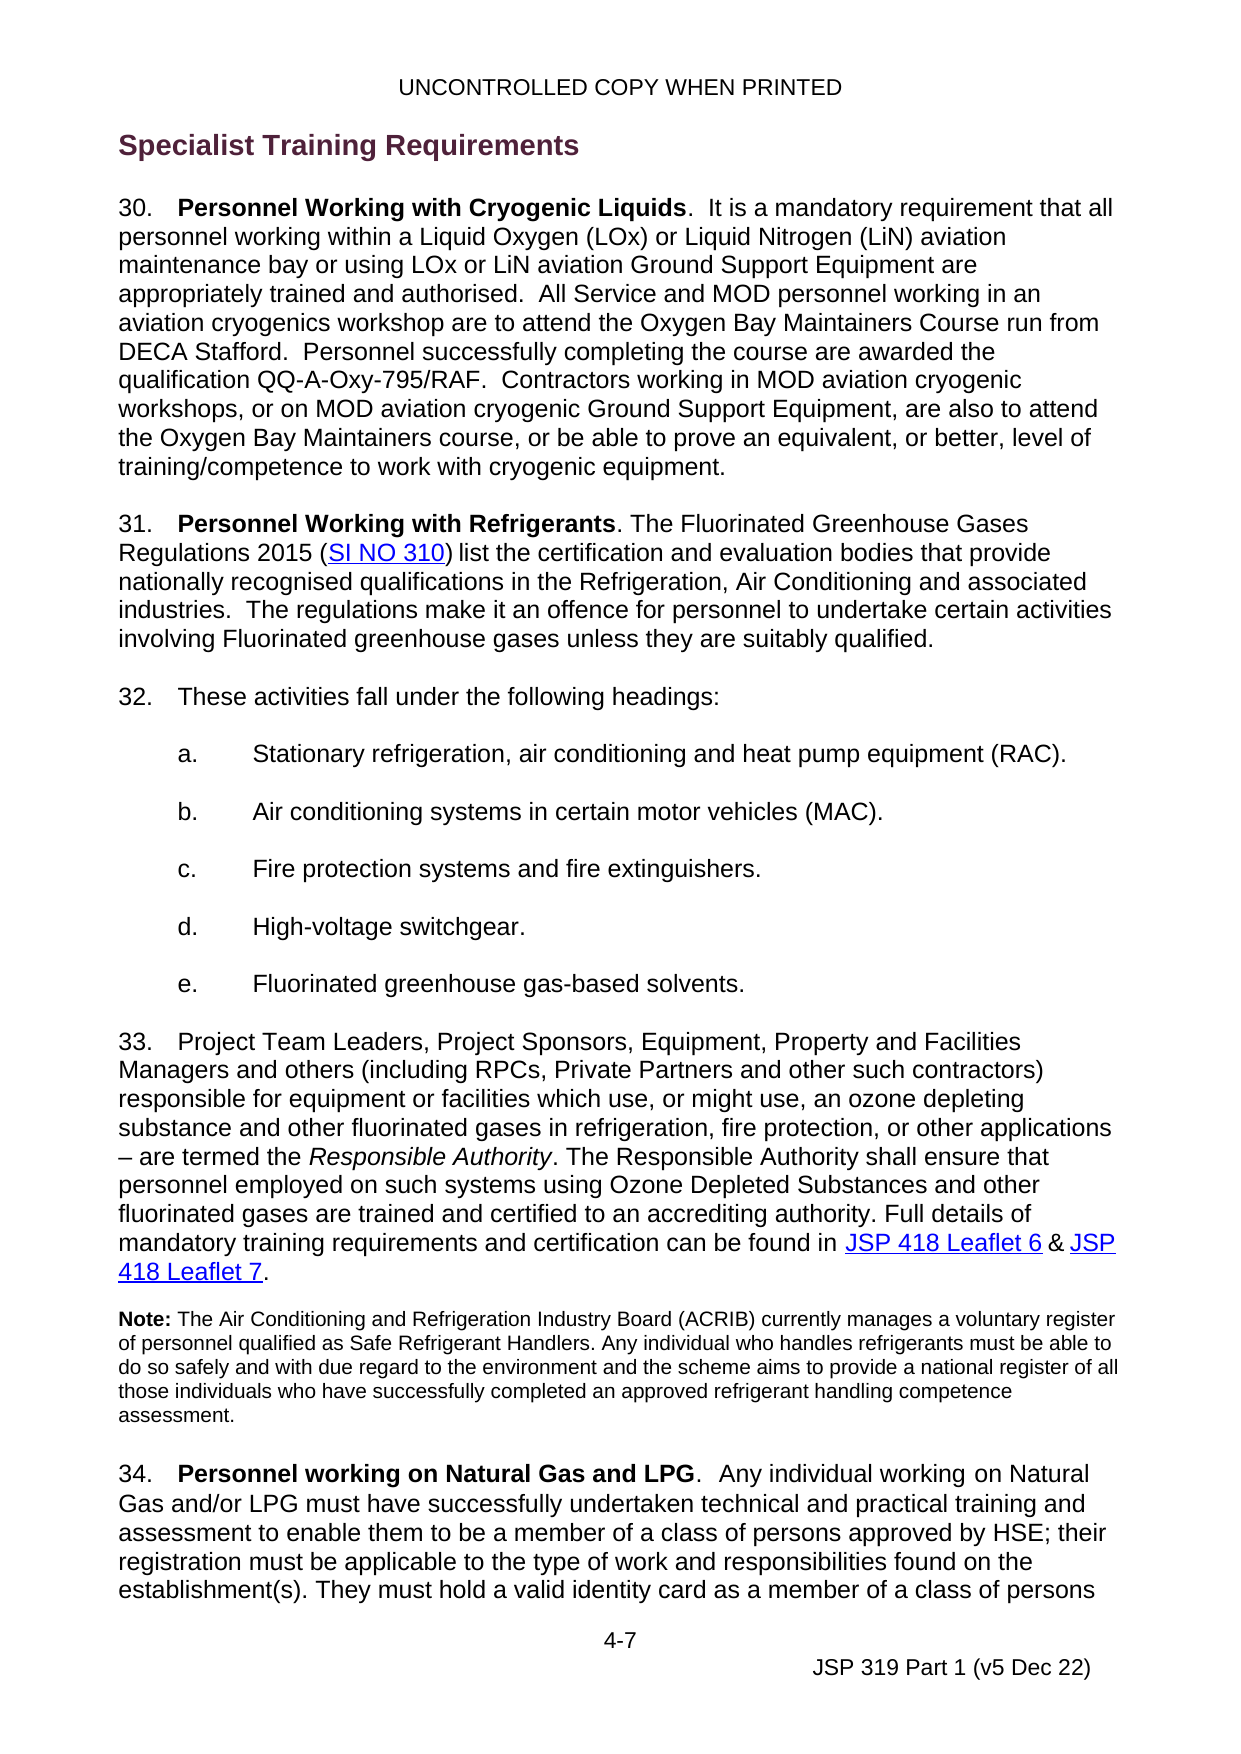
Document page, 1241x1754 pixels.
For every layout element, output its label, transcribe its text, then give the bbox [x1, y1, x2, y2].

list Fluorinated greenhouse gas-based solvents. [177, 969, 1122, 998]
list Stationary refrigeration, air conditioning and heat pump equipment (RAC). [177, 739, 1122, 768]
list Fire protection systems and fire extinguishers. [177, 854, 1122, 883]
list Personnel Working with Refrigerants. The Fluorinated Greenhouse Gases Regulations 2015 (SI NO 310) list the certification and evaluation bodies that provide nationally recognised qualifications in the Refrigeration, Air Conditioning and associated industries. The regulations make it an offence for personnel to undertake certain activities involving Fluorinated greenhouse gases unless they are suitably qualified. [118, 509, 1122, 653]
list Personnel working on Natural Gas and LPG. Any individual working on Natural Gas and/or LPG must have successfully undertaken technical and practical training and assessment to enable them to be a member of a class of persons approved by HSE; their registration must be applicable to the type of work and responsibilities found on the establishment(s). They must hold a valid identity card as a member of a class of persons [118, 1455, 1122, 1604]
list Note: The Air Conditioning and Refrigeration Industry Board (ACRIB) currently manages a voluntary register of personnel qualified as Safe Refrigerant Handlers. Any individual who handles refrigerants must be able to do so safely and with due regard to the environment and the scheme aims to provide a national register of all those individuals who have successfully completed an approved refrigerant handling competence assessment. [118, 1307, 1122, 1427]
subtitle Specialist Training Requirements [118, 128, 1122, 162]
list Air conditioning systems in certain motor vehicles (MAC). [177, 797, 1122, 825]
list Personnel Working with Cryogenic Liquids. It is a mandatory requirement that all personnel working within a Liquid Oxygen (LOx) or Liquid Nitrogen (LiN) aviation maintenance bay or using LOx or LiN aviation Ground Support Equipment are appropriately trained and authorised. All Service and MOD personnel working in an aviation cryogenics workshop are to attend the Oxygen Bay Maintainers Course run from DECA Stafford. Personnel successfully completing the course are awarded the qualification QQ-A-Oxy-795/RAF. Contractors working in MOD aviation cryogenic workshops, or on MOD aviation cryogenic Ground Support Equipment, are also to attend the Oxygen Bay Maintainers course, or be able to prove an equivalent, or better, level of training/competence to work with cryogenic equipment. [118, 193, 1122, 480]
list Project Team Leaders, Project Sponsors, Equipment, Property and Facilities Managers and others (including RPCs, Private Partners and other such contractors) responsible for equipment or facilities which use, or might use, an ozone depleting substance and other fluorinated gases in refrigeration, fire protection, or other applications – are termed the Responsible Authority. The Responsible Authority shall ensure that personnel employed on such systems using Ozone Depleted Substances and other fluorinated gases are trained and certified to an accrediting authority. Full details of mandatory training requirements and certification can be found in JSP 418 Leaflet 6 & JSP 418 Leaflet 7. [118, 1027, 1122, 1285]
list These activities fall under the following headings: [118, 682, 1122, 710]
list High-voltage switchgear. [177, 912, 1122, 940]
